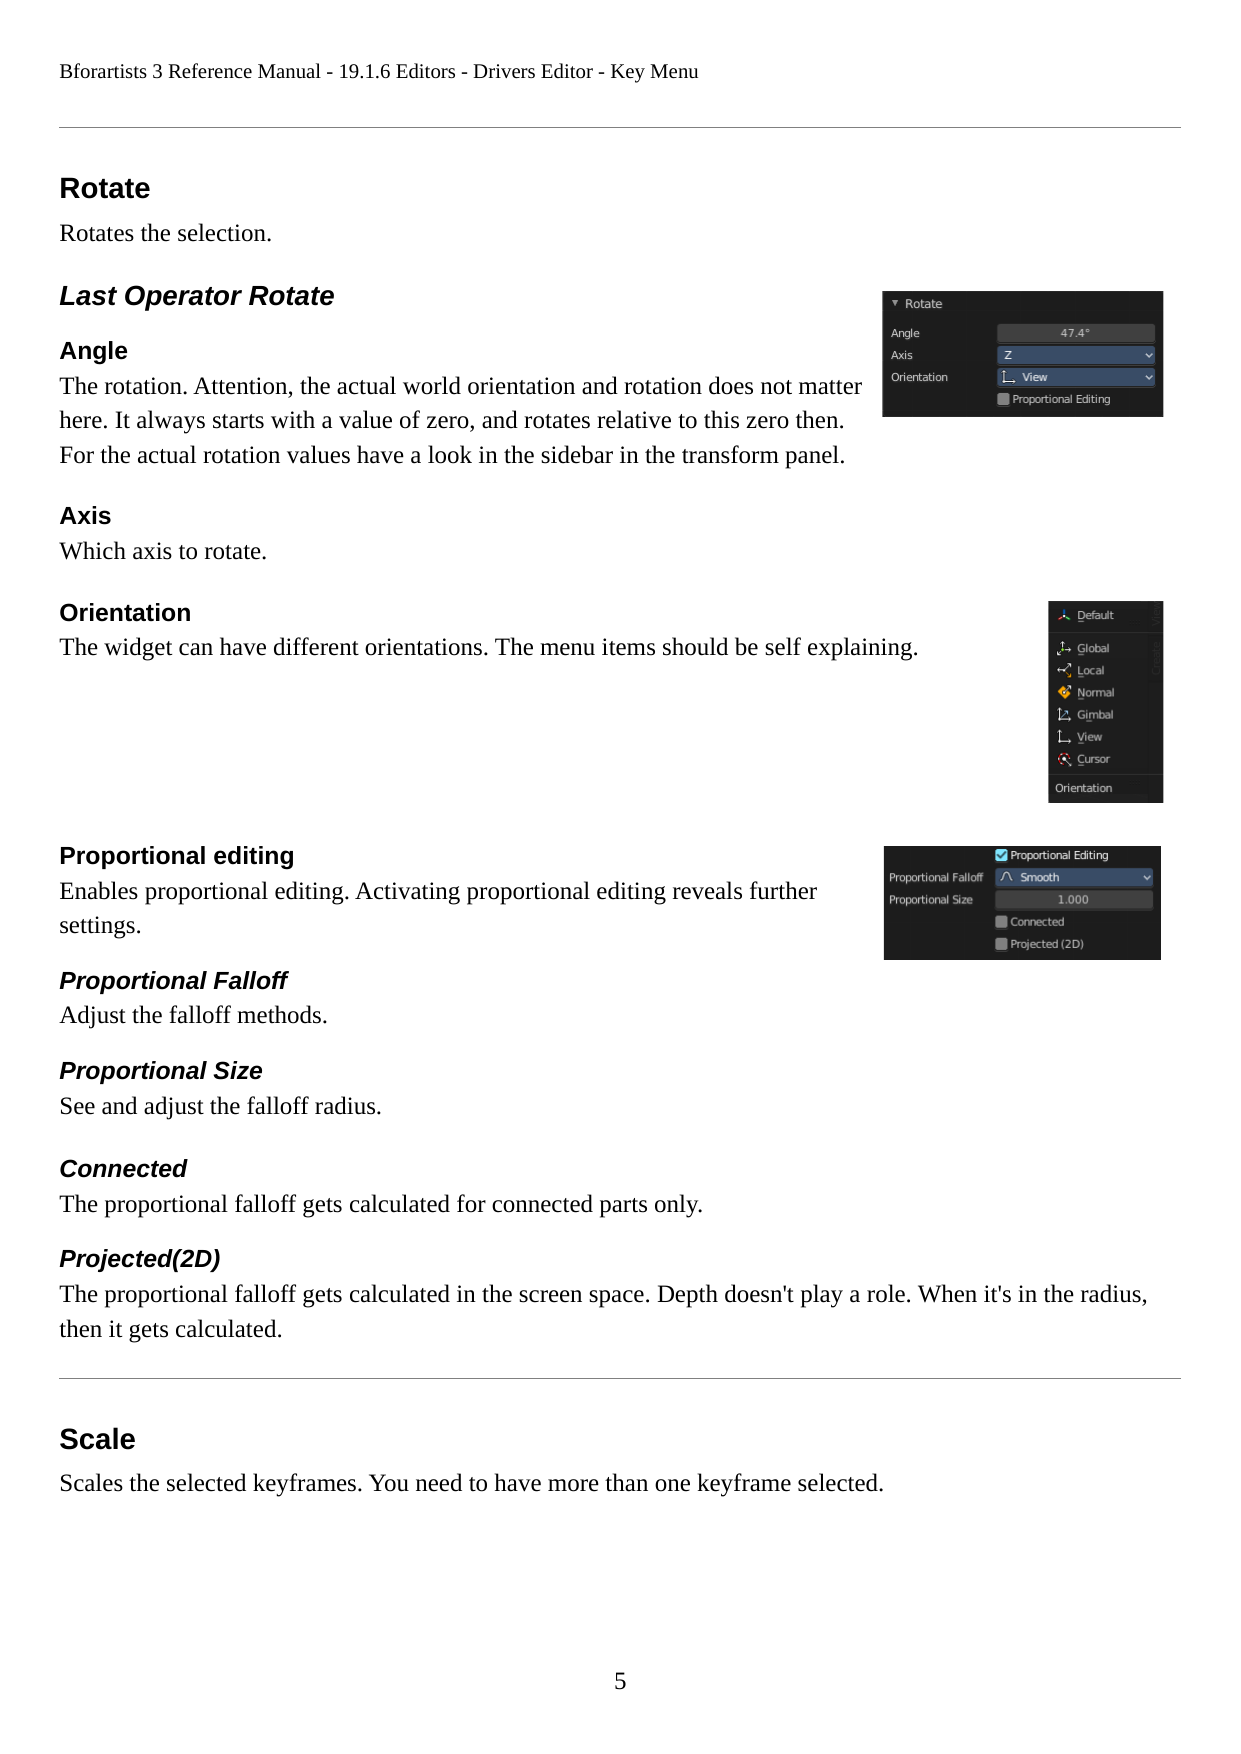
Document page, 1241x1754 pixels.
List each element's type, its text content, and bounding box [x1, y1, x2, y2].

subtitle Axis [59, 501, 1181, 530]
subtitle [1164, 336, 1181, 364]
text Adjust the falloff methods. [59, 1001, 1181, 1029]
subtitle Scale [59, 1422, 1181, 1455]
subtitle Angle [59, 336, 882, 364]
text See and adjust the falloff radius. [59, 1091, 1181, 1119]
text Enables proportional editing. Activating proportional editing reveals further settings. [59, 876, 883, 939]
subtitle Orientation [59, 598, 1181, 626]
text The widget can have different orientations. The menu items should be self explaining. [59, 632, 1048, 661]
picture [882, 291, 1164, 417]
text Rotates the selection. [59, 218, 1181, 246]
subtitle Proportional editing [59, 841, 1181, 870]
picture [1048, 601, 1164, 803]
subtitle Last Operator Rotate [59, 279, 1181, 311]
subtitle Projected(2D) [59, 1244, 1181, 1273]
subtitle Proportional Size [59, 1056, 1181, 1084]
text Scales the selected keyframes. You need to have more than one keyframe selected. [59, 1468, 1181, 1497]
subtitle Proportional Falloff [59, 966, 1181, 994]
text The proportional falloff gets calculated for connected parts only. [59, 1189, 1181, 1218]
text Which axis to rotate. [59, 536, 1181, 565]
subtitle Connected [59, 1154, 1181, 1183]
text The proportional falloff gets calculated in the screen space. Depth doesn't play a role. When it's in the radius, then it gets calculated. [59, 1279, 1181, 1343]
text The rotation. Attention, the actual world orientation and rotation does not matter here. It always starts with a value of zero, and rotates relative to this zero then. For the actual rotation values have a look in the sidebar in the transform panel. [59, 371, 1181, 468]
picture [883, 846, 1161, 960]
subtitle Rotate [59, 171, 1181, 205]
